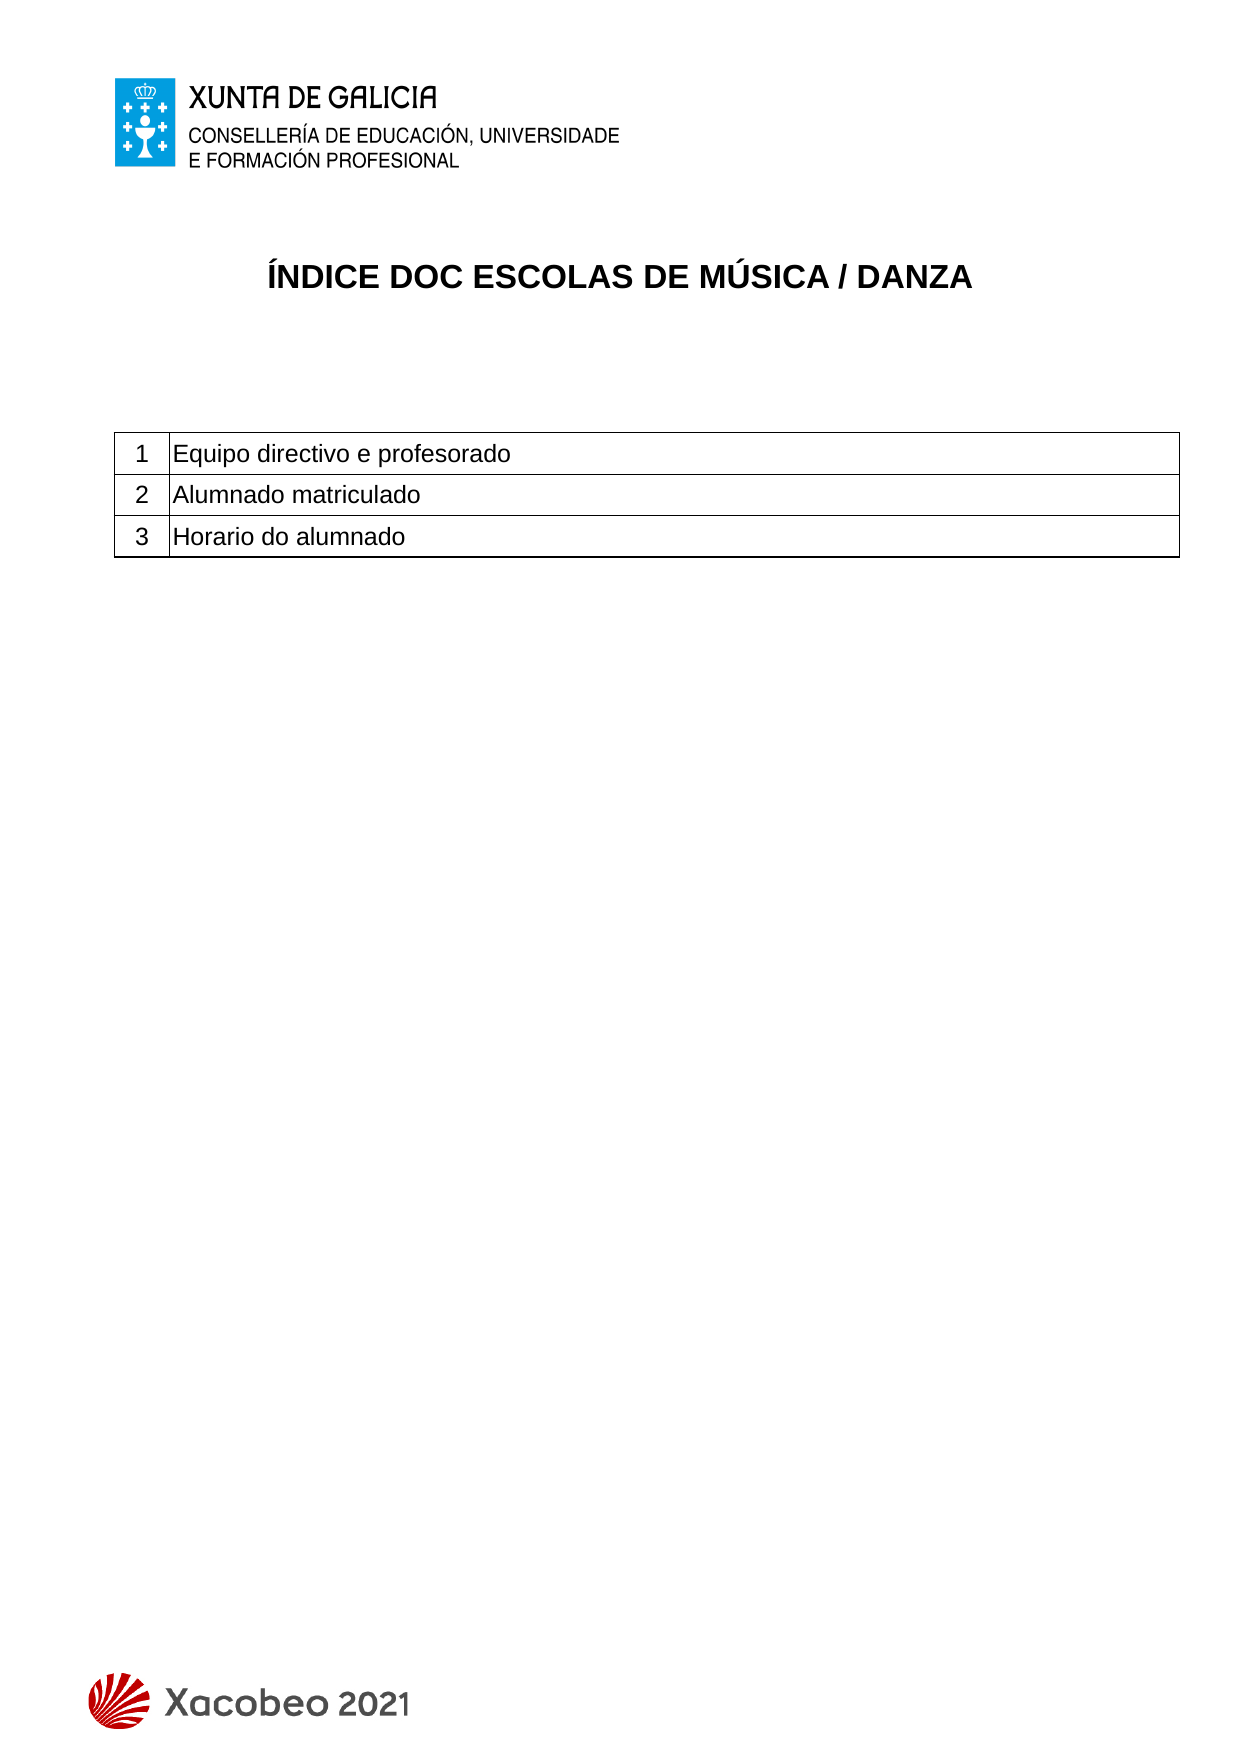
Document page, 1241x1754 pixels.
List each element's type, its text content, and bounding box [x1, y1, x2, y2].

picture [159, 123, 166, 131]
table_header Equipo directivo e profesorado [170, 433, 1179, 474]
text ÍNDICE DOC ESCOLAS DE MÚSICA / DANZA [118, 257, 1122, 295]
picture [136, 128, 155, 157]
picture [159, 142, 166, 150]
table_cell 3 [115, 516, 169, 556]
picture [124, 103, 132, 112]
picture [124, 123, 132, 131]
picture [115, 78, 619, 168]
picture [141, 103, 149, 112]
picture [124, 142, 132, 150]
table_cell 2 [115, 475, 169, 515]
picture [141, 116, 149, 125]
table_cell Alumnado matriculado [170, 475, 1179, 515]
picture [159, 103, 167, 112]
picture [88, 1673, 408, 1729]
table_cell Horario do alumnado [170, 516, 1179, 556]
table_header 1 [115, 433, 169, 474]
